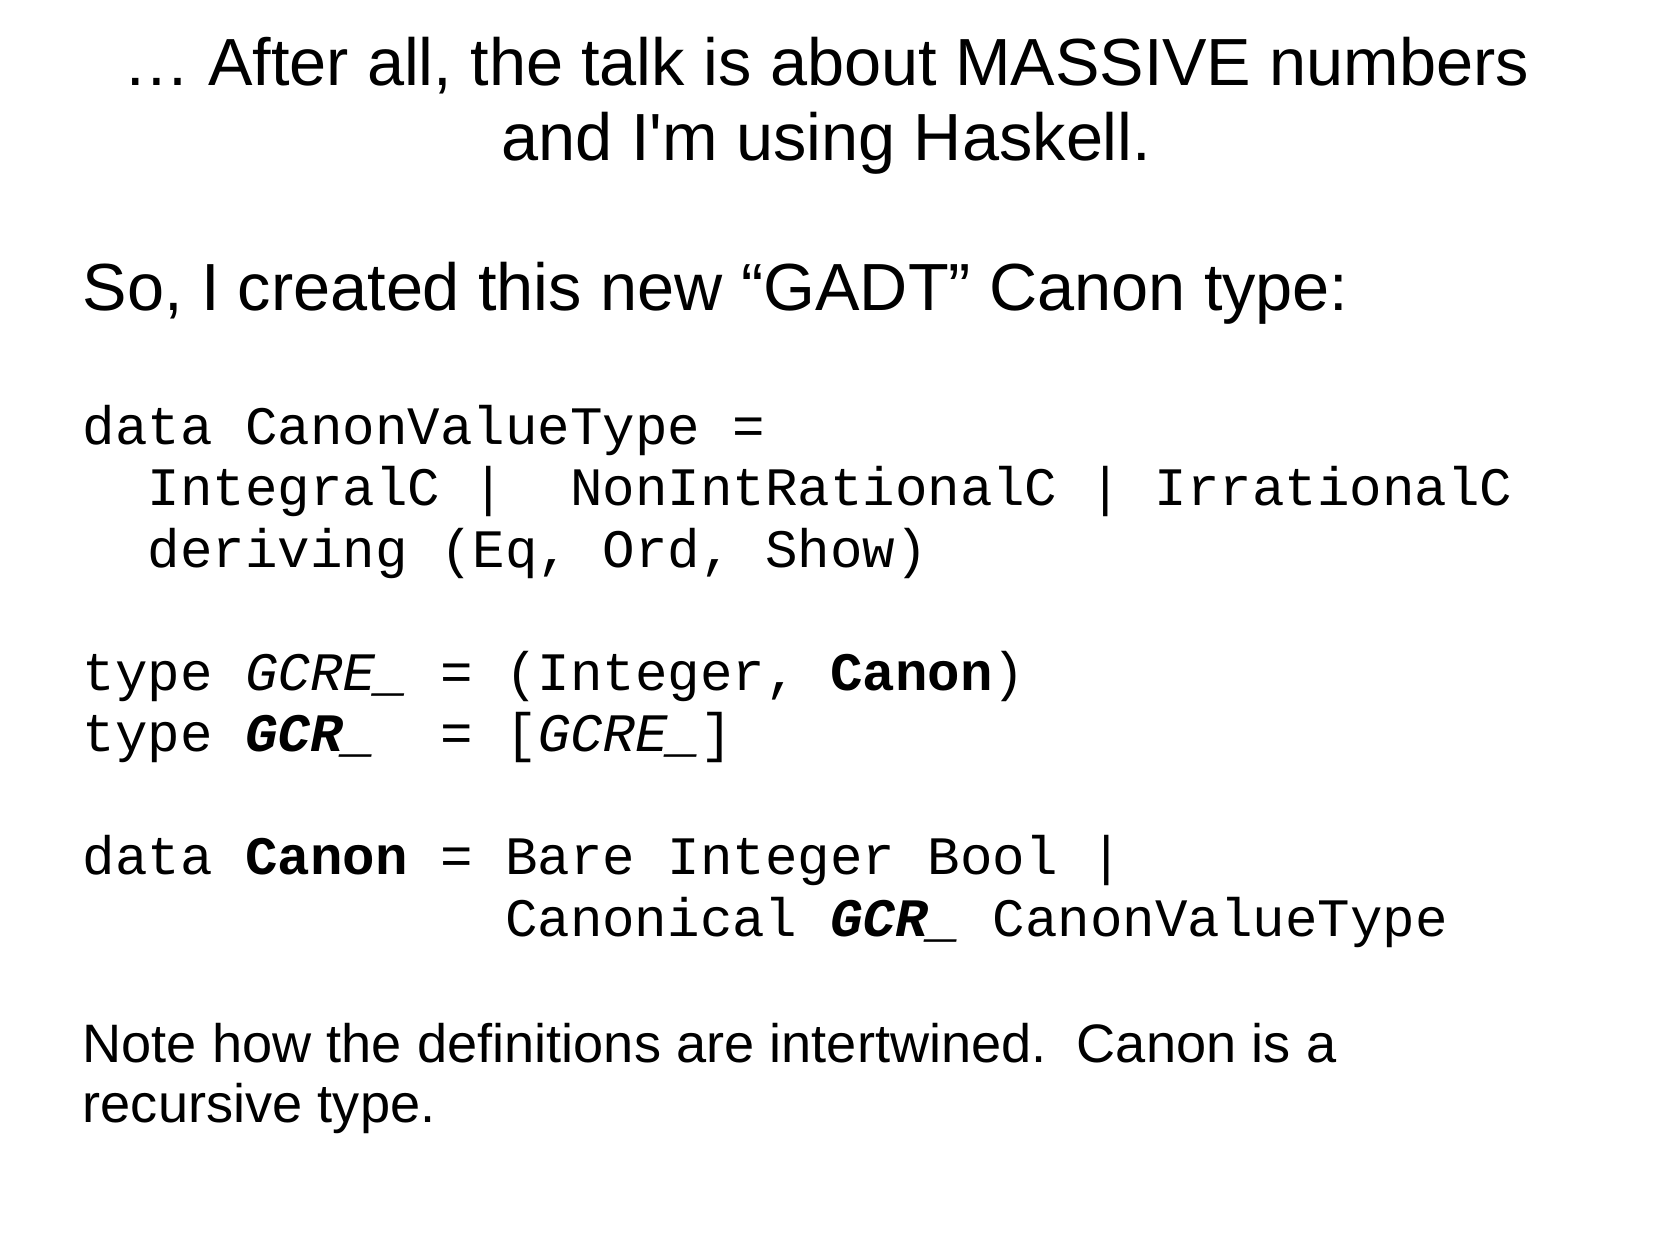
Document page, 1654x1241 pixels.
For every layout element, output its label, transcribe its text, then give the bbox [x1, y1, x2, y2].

subtitle … After all, the talk is about MASSIVE numbers and I'm using Haskell. So, I created this new “GADT” Canon type: data CanonValueType = IntegralC | NonIntRationalC | IrrationalC deriving (Eq, Ord, Show) type GCRE_ = (Integer, Canon) type GCR_ = [GCRE_] data Canon = Bare Integer Bool | Canonical GCR_ CanonValueType Note how the definitions are intertwined. Canon is a recursive type. [82, 0, 1571, 1163]
